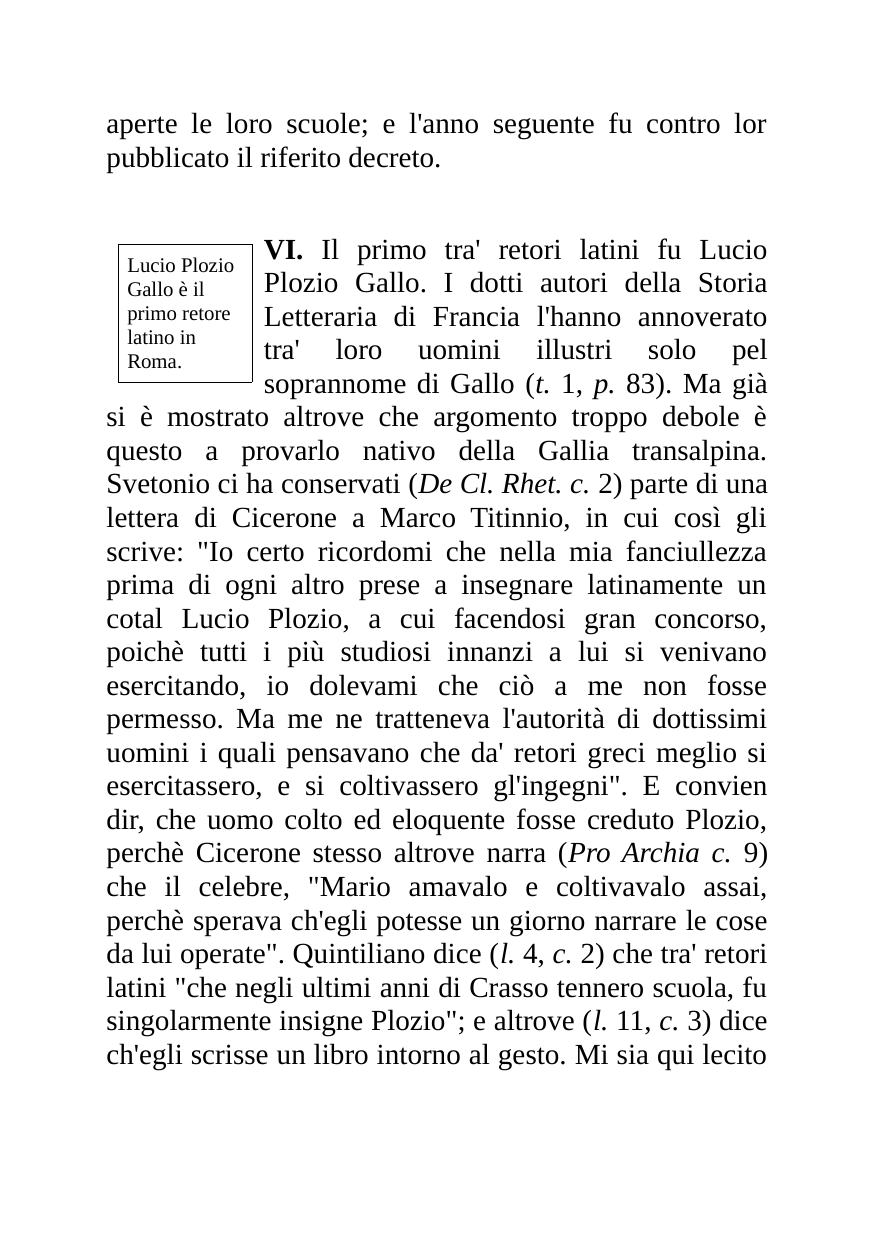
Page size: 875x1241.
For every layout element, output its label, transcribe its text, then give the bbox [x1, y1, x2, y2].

text aperte le loro scuole; e l'anno seguente fu contro lor pubblicato il riferito decreto. [106, 106, 768, 173]
text Lucio Plozio Gallo è il primo retore latino in Roma. [127, 253, 243, 373]
text VI. Il primo tra' retori latini fu Lucio Plozio Gallo. I dotti autori della Storia Letteraria di Francia l'hanno annoverato tra' loro uomini illustri solo pel soprannome di Gallo (t. 1, p. 83). Ma già si è mostrato altrove che argomento troppo debole è questo a provarlo nativo della Gallia transalpina. Svetonio ci ha conservati (De Cl. Rhet. c. 2) parte di una lettera di Cicerone a Marco Titinnio, in cui così gli scrive: "Io certo ricordomi che nella mia fanciullezza prima di ogni altro prese a insegnare latinamente un cotal Lucio Plozio, a cui facendosi gran concorso, poichè tutti i più studiosi innanzi a lui si venivano esercitando, io dolevami che ciò a me non fosse permesso. Ma me ne tratteneva l'autorità di dottissimi uomini i quali pensavano che da' retori greci meglio si esercitassero, e si coltivassero gl'ingegni". E convien dir, che uomo colto ed eloquente fosse creduto Plozio, perchè Cicerone stesso altrove narra (Pro Archia c. 9) che il celebre, "Mario amavalo e coltivavalo assai, perchè sperava ch'egli potesse un giorno narrare le cose da lui operate". Quintiliano dice (l. 4, c. 2) che tra' retori latini "che negli ultimi anni di Crasso tennero scuola, fu singolarmente insigne Plozio"; e altrove (l. 11, c. 3) dice ch'egli scrisse un libro intorno al gesto. Mi sia qui lecito [106, 232, 768, 1070]
